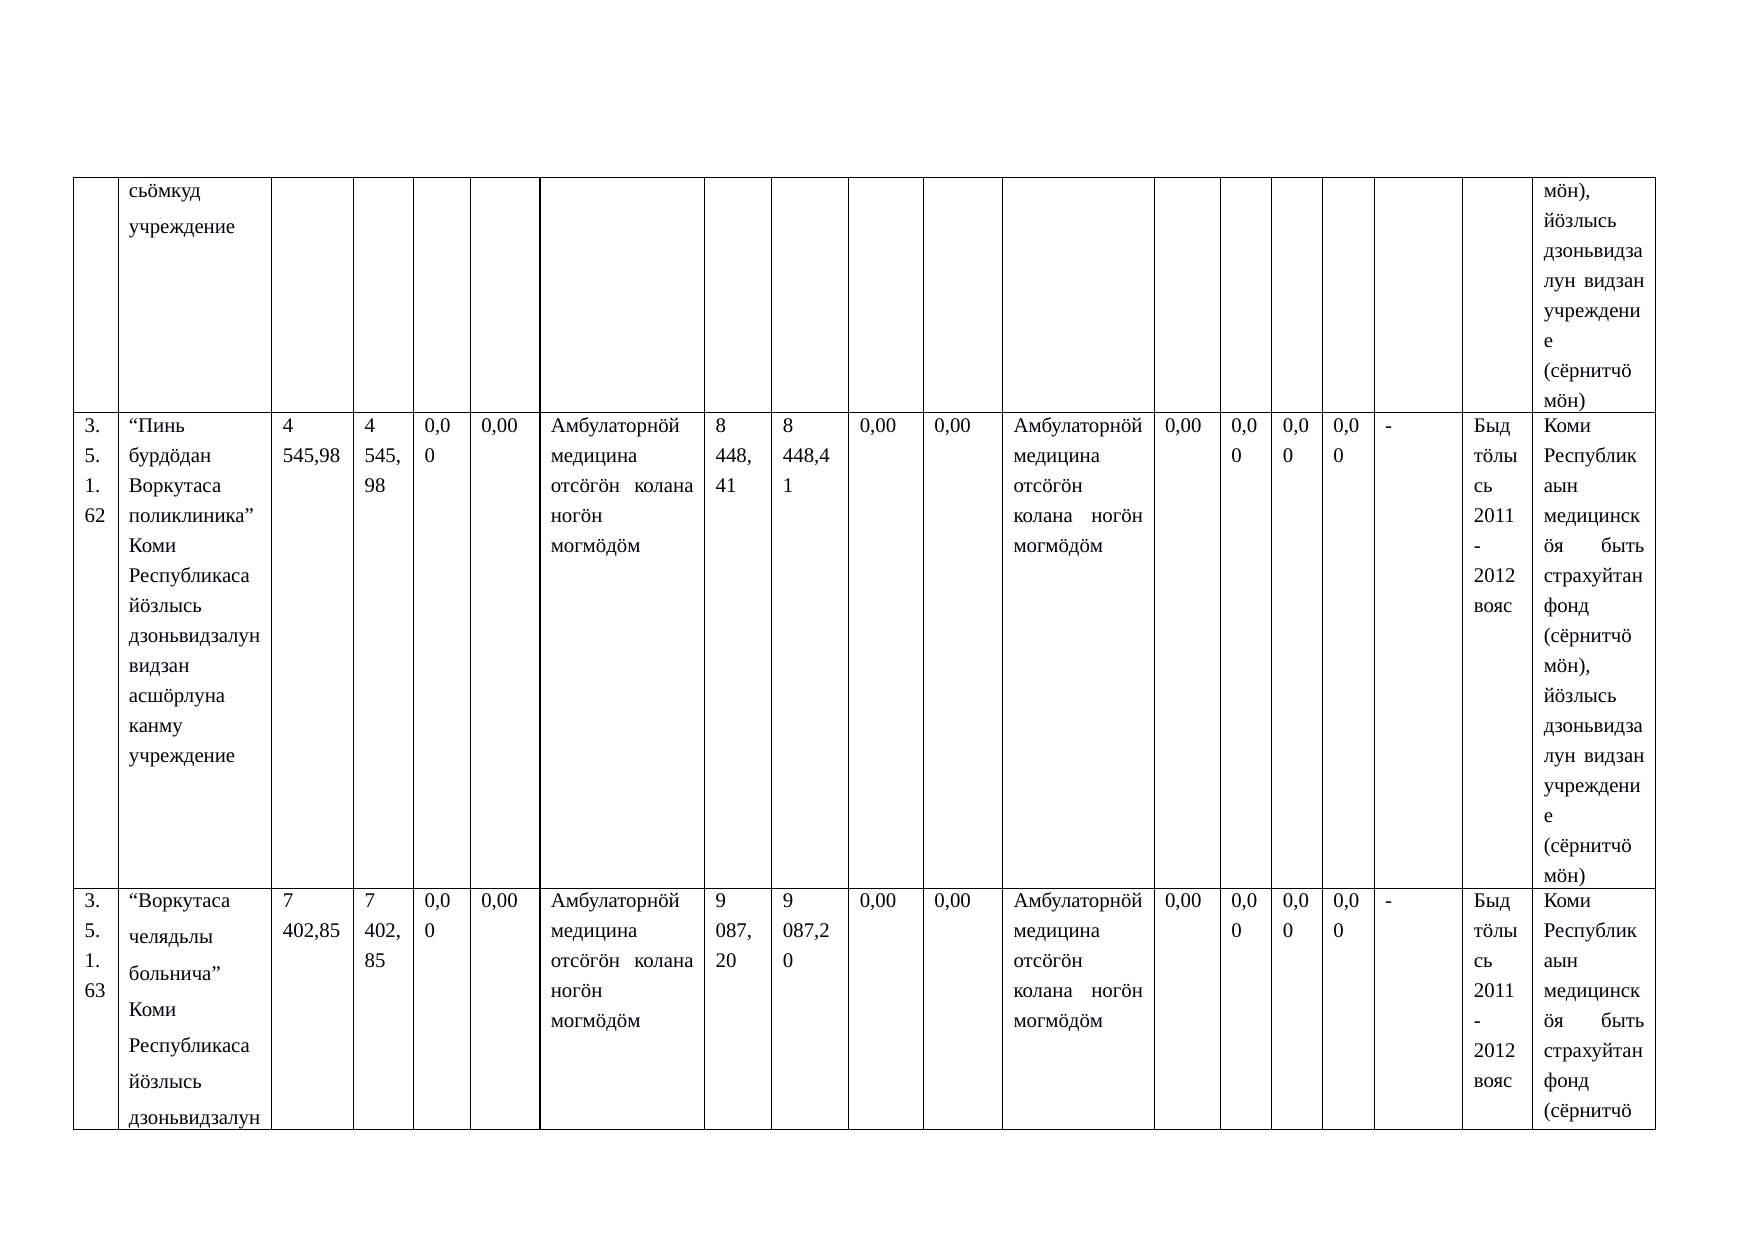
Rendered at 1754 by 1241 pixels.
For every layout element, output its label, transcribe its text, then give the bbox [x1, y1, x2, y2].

table_cell 3.5.1.63 [74, 889, 118, 1129]
table_cell 8 448,41 [772, 413, 848, 887]
table_cell [1272, 178, 1322, 412]
table_cell [471, 178, 539, 412]
table_cell Коми Республикаын медицинскӧя быть страхуйтан фонд (сёрнитчӧ [1533, 889, 1655, 1129]
table_cell [414, 178, 470, 412]
table_cell 0,00 [849, 889, 923, 1129]
table_cell Коми Республикаын медицинскӧя быть страхуйтан фонд (сёрнитчӧмӧн), йӧзлысь дзоньвидзалун видзан учреждение (сёрнитчӧмӧн) [1533, 413, 1655, 887]
table_cell 0,00 [1221, 413, 1271, 887]
table_cell [541, 178, 704, 412]
table_cell [74, 178, 118, 412]
table_cell 9 087,20 [705, 889, 771, 1129]
table_cell 7 402,85 [354, 889, 413, 1129]
table_cell [772, 178, 848, 412]
table_cell 0,00 [1272, 413, 1322, 887]
table_cell [1221, 178, 1271, 412]
table_cell 0,00 [1323, 413, 1374, 887]
table_cell “Воркутаса челядьлы больнича” Коми Республикаса йӧзлысь дзоньвидзалун [119, 889, 271, 1129]
table_cell 0,00 [924, 413, 1002, 887]
table_cell Амбулаторнӧй медицина отсӧгӧн колана ногӧн могмӧдӧм [541, 889, 704, 1129]
table_cell [1323, 178, 1374, 412]
table_cell [1003, 178, 1154, 412]
table_cell [354, 178, 413, 412]
table_cell [705, 178, 771, 412]
table_cell мӧн), йӧзлысь дзоньвидзалун видзан учреждение (сёрнитчӧмӧн) [1533, 178, 1655, 412]
table_cell [1155, 178, 1220, 412]
table_cell 0,00 [924, 889, 1002, 1129]
table_cell - [1375, 889, 1462, 1129]
table_cell 0,00 [414, 889, 470, 1129]
table_cell 4 545,98 [272, 413, 353, 887]
table_cell Быд тӧлысь 2011-2012 вояс [1463, 889, 1532, 1129]
table_cell 0,00 [471, 413, 539, 887]
table_cell 0,00 [414, 413, 470, 887]
table_cell - [1375, 413, 1462, 887]
table_cell Амбулаторнӧй медицина отсӧгӧн колана ногӧн могмӧдӧм [1003, 889, 1154, 1129]
table_cell [1463, 178, 1532, 412]
table_cell Амбулаторнӧй медицина отсӧгӧн колана ногӧн могмӧдӧм [1003, 413, 1154, 887]
table_cell 0,00 [1272, 889, 1322, 1129]
table_cell 0,00 [471, 889, 539, 1129]
table_cell 4 545,98 [354, 413, 413, 887]
table_cell 3.5.1.62 [74, 413, 118, 887]
table_cell 0,00 [1221, 889, 1271, 1129]
table_cell 0,00 [1155, 413, 1220, 887]
table_cell 0,00 [849, 413, 923, 887]
table_cell 0,00 [1155, 889, 1220, 1129]
table_cell сьӧмкуд учреждение [119, 178, 271, 412]
table_cell - [1375, 178, 1462, 412]
table_cell Амбулаторнӧй медицина отсӧгӧн колана ногӧн могмӧдӧм [541, 413, 704, 887]
table_cell 8 448,41 [705, 413, 771, 887]
table_cell [272, 178, 353, 412]
table_cell [924, 178, 1002, 412]
table_cell 0,00 [1323, 889, 1374, 1129]
table_cell “Пинь бурдӧдан Воркутаса поликлиника” Коми Республикаса йӧзлысь дзоньвидзалун видзан асшӧрлуна канму учреждение [119, 413, 271, 887]
table_cell Быд тӧлысь 2011-2012 вояс [1463, 413, 1532, 887]
table_cell 9 087,20 [772, 889, 848, 1129]
table_cell [849, 178, 923, 412]
table_cell 7 402,85 [272, 889, 353, 1129]
